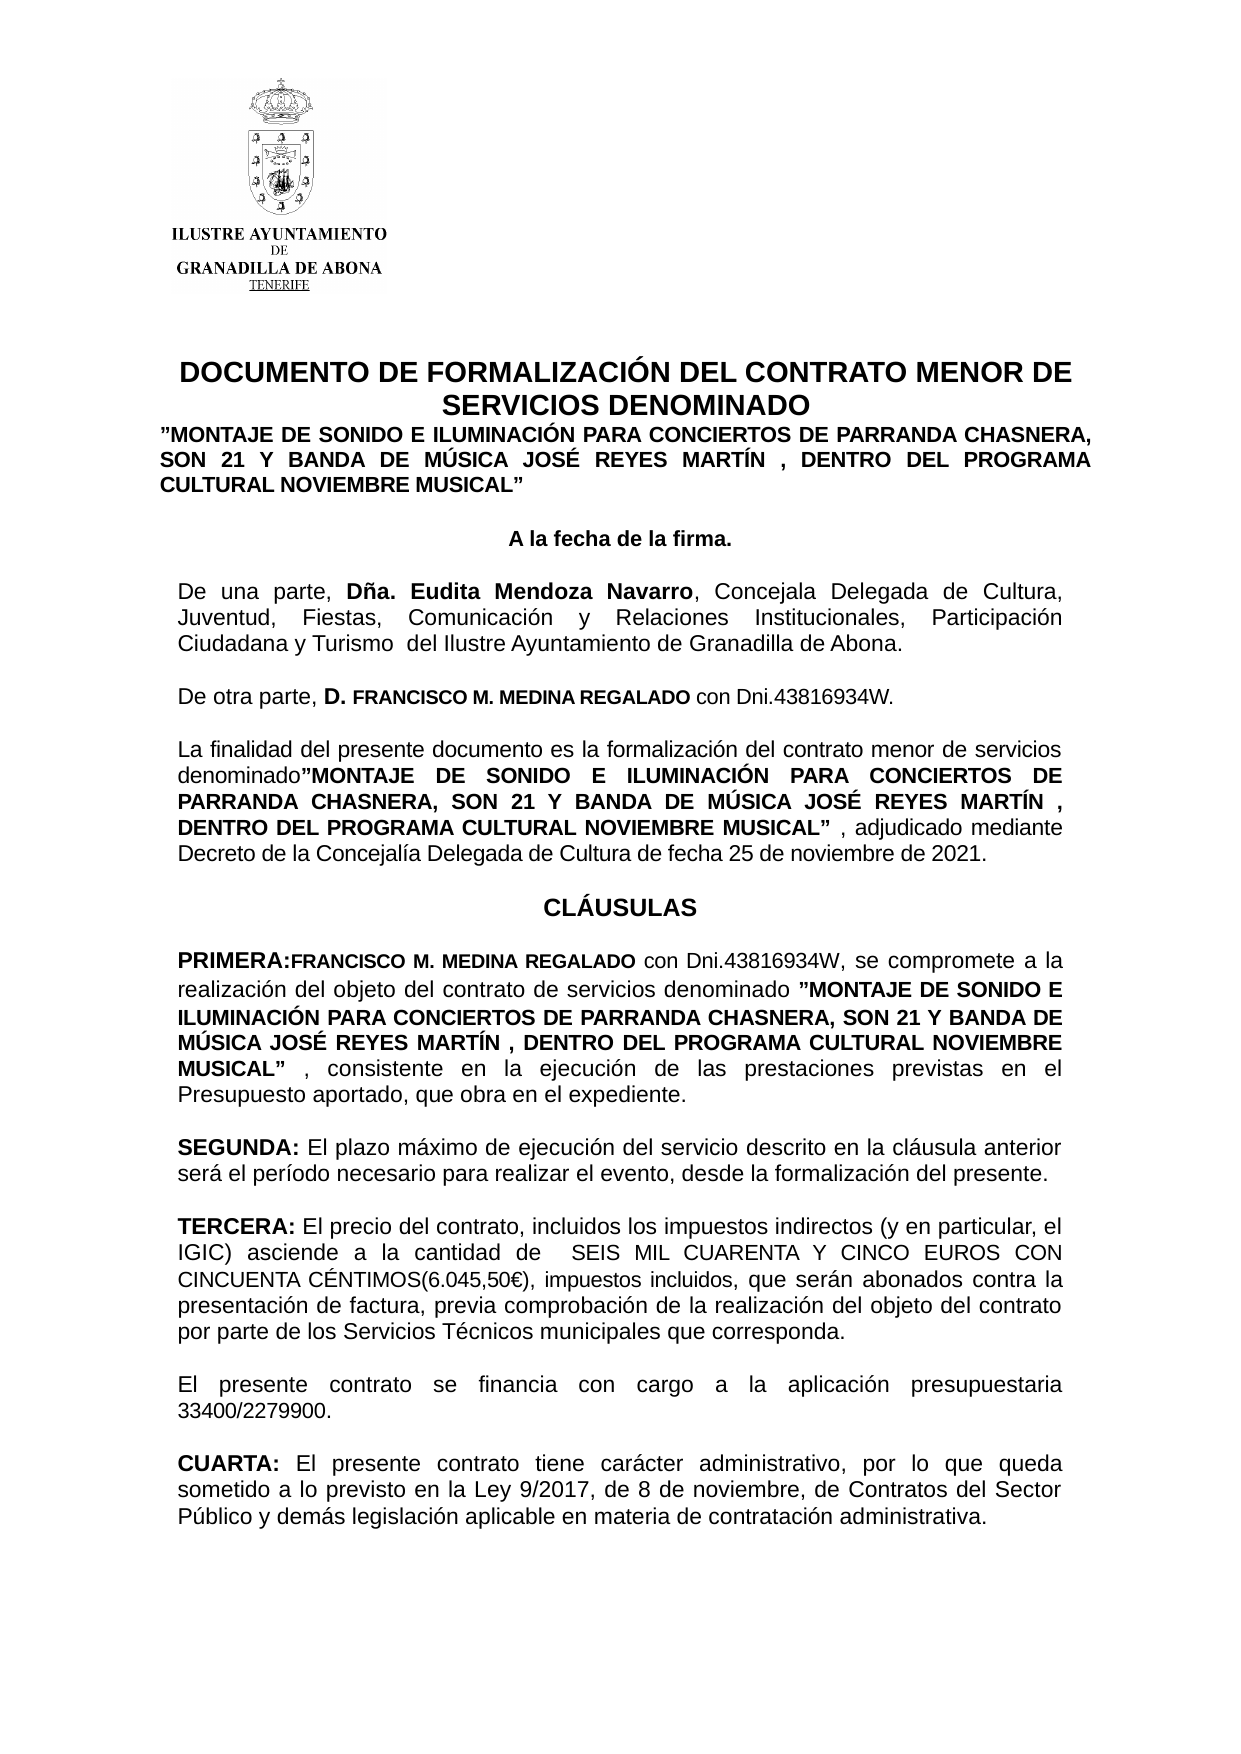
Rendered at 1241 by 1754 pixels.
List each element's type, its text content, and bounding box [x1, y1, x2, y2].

subtitle CLÁUSULAS [177, 893, 1063, 922]
text De otra parte, D. FRANCISCO M. MEDINA REGALADO con Dni.43816934W. [177, 683, 1063, 709]
text A la fecha de la firma. [177, 526, 1063, 551]
text ”MONTAJE DE SONIDO E ILUMINACIÓN PARA CONCIERTOS DE PARRANDA CHASNERA, SON 21 Y BANDA DE MÚSICA JOSÉ REYES MARTÍN , DENTRO DEL PROGRAMA CULTURAL NOVIEMBRE MUSICAL” [159, 422, 1092, 497]
text TERCERA: El precio del contrato, incluidos los impuestos indirectos (y en particular, el IGIC) asciende a la cantidad de SEIS MIL CUARENTA Y CINCO EUROS CON CINCUENTA CÉNTIMOS(6.045,50€), impuestos incluidos, que serán abonados contra la presentación de factura, previa comprobación de la realización del objeto del contrato por parte de los Servicios Técnicos municipales que corresponda. [177, 1213, 1063, 1345]
text La finalidad del presente documento es la formalización del contrato menor de servicios denominado”MONTAJE DE SONIDO E ILUMINACIÓN PARA CONCIERTOS DE PARRANDA CHASNERA, SON 21 Y BANDA DE MÚSICA JOSÉ REYES MARTÍN , DENTRO DEL PROGRAMA CULTURAL NOVIEMBRE MUSICAL” , adjudicado mediante Decreto de la Concejalía Delegada de Cultura de fecha 25 de noviembre de 2021. [177, 736, 1063, 866]
text El presente contrato se financia con cargo a la aplicación presupuestaria 33400/2279900. [177, 1371, 1063, 1424]
text CUARTA: El presente contrato tiene carácter administrativo, por lo que queda sometido a lo previsto en la Ley 9/2017, de 8 de noviembre, de Contratos del Sector Público y demás legislación aplicable en materia de contratación administrativa. [177, 1450, 1063, 1529]
text SEGUNDA: El plazo máximo de ejecución del servicio descrito en la cláusula anterior será el período necesario para realizar el evento, desde la formalización del presente. [177, 1134, 1063, 1187]
text DOCUMENTO DE FORMALIZACIÓN DEL CONTRATO MENOR DE SERVICIOS DENOMINADO [159, 355, 1092, 422]
text PRIMERA:FRANCISCO M. MEDINA REGALADO con Dni.43816934W, se compromete a la realización del objeto del contrato de servicios denominado ”MONTAJE DE SONIDO E ILUMINACIÓN PARA CONCIERTOS DE PARRANDA CHASNERA, SON 21 Y BANDA DE MÚSICA JOSÉ REYES MARTÍN , DENTRO DEL PROGRAMA CULTURAL NOVIEMBRE MUSICAL” , consistente en la ejecución de las prestaciones previstas en el Presupuesto aportado, que obra en el expediente. [177, 947, 1063, 1107]
text De una parte, Dña. Eudita Mendoza Navarro, Concejala Delegada de Cultura, Juventud, Fiestas, Comunicación y Relaciones Institucionales, Participación Ciudadana y Turismo del Ilustre Ayuntamiento de Granadilla de Abona. [177, 578, 1063, 657]
